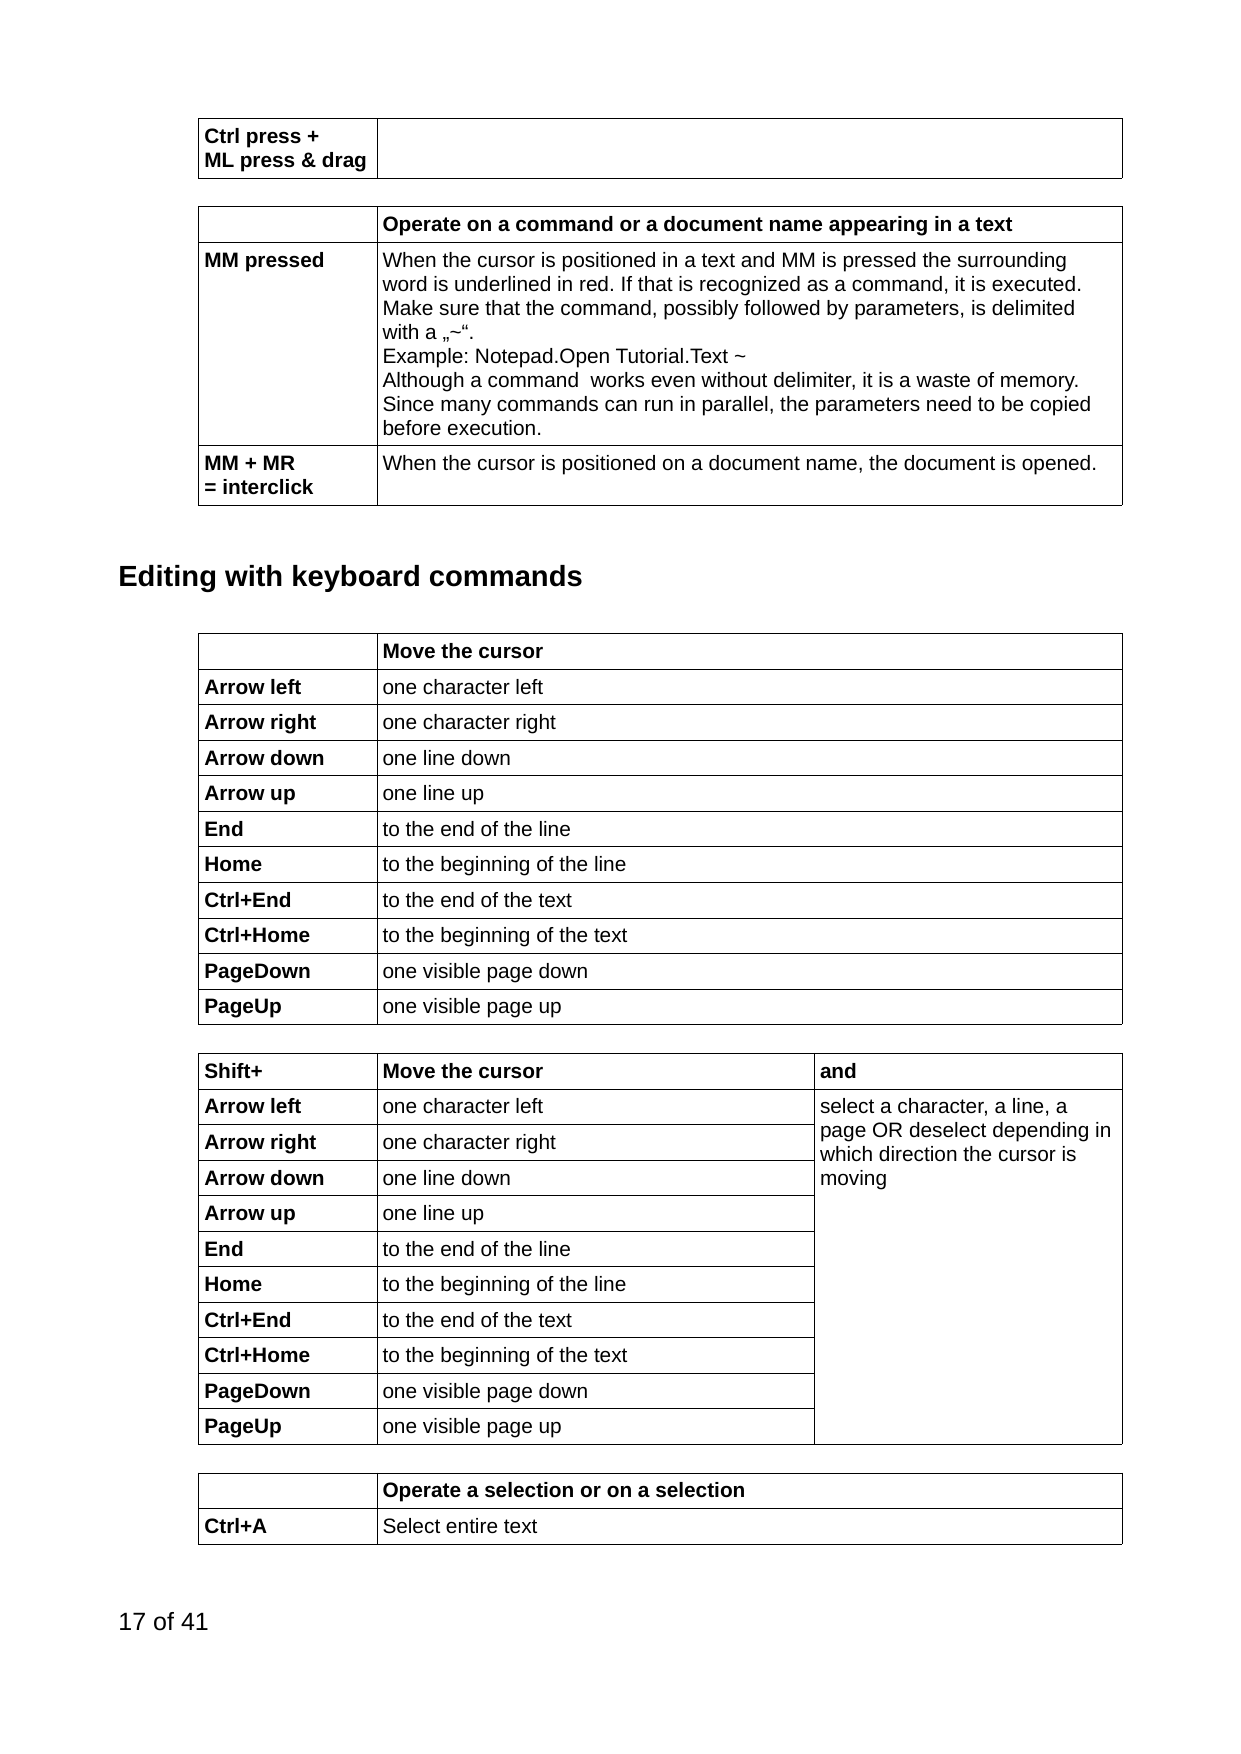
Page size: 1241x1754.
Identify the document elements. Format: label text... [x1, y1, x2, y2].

table_header Move the cursor [378, 1054, 814, 1088]
table_cell one visible page up [378, 990, 1122, 1024]
table_cell PageDown [199, 1374, 377, 1408]
table_cell one character right [378, 1125, 814, 1159]
table_cell Ctrl+Home [199, 919, 377, 953]
table_cell Ctrl+End [199, 1303, 377, 1337]
table_cell PageUp [199, 1409, 377, 1444]
table_cell one visible page down [378, 1374, 814, 1408]
table_cell When the cursor is positioned in a text and MM is pressed the surrounding word is underlined in red. If that is recognized as a command, it is executed. Make sure that the command, possibly followed by parameters, is delimited with a „~“. Example: Notepad.Open Tutorial.Text ~ Although a command works even without delimiter, it is a waste of memory. Since many commands can run in parallel, the parameters need to be copied before execution. [378, 243, 1122, 445]
table_cell Ctrl+Home [199, 1338, 377, 1373]
table_cell MM pressed [199, 243, 377, 445]
table_cell Arrow up [199, 1196, 377, 1231]
table_cell Select entire text [378, 1509, 1122, 1543]
table_cell one character left [378, 670, 1122, 704]
table_cell one line up [378, 776, 1122, 811]
table_cell Ctrl+A [199, 1509, 377, 1543]
subtitle Editing with keyboard commands [118, 558, 1122, 592]
table_cell Ctrl+End [199, 883, 377, 917]
table_cell When the cursor is positioned on a document name, the document is opened. [378, 446, 1122, 505]
table_cell to the beginning of the text [378, 1338, 814, 1373]
table_header and [815, 1054, 1122, 1088]
table_cell to the beginning of the text [378, 919, 1122, 953]
table_cell Arrow right [199, 705, 377, 740]
table_cell Arrow right [199, 1125, 377, 1159]
table_header [199, 634, 377, 669]
table_cell one line down [378, 741, 1122, 775]
table_cell PageUp [199, 990, 377, 1024]
table_cell one visible page down [378, 954, 1122, 988]
table_cell to the end of the line [378, 812, 1122, 846]
table_cell Arrow down [199, 1161, 377, 1195]
table_cell one character left [378, 1090, 814, 1124]
table_cell one line up [378, 1196, 814, 1231]
table_cell Home [199, 847, 377, 882]
table_header Operate on a command or a document name appearing in a text [378, 207, 1122, 242]
table_cell End [199, 1232, 377, 1266]
table_cell to the beginning of the line [378, 847, 1122, 882]
table_cell select a character, a line, a page OR deselect depending in which direction the cursor is moving [815, 1090, 1122, 1444]
table_header [199, 207, 377, 242]
table_cell End [199, 812, 377, 846]
table_cell to the end of the line [378, 1232, 814, 1266]
table_cell to the end of the text [378, 1303, 814, 1337]
table_cell one character right [378, 705, 1122, 740]
table_cell Arrow left [199, 670, 377, 704]
table_header Shift+ [199, 1054, 377, 1088]
table_cell one visible page up [378, 1409, 814, 1444]
table_cell Ctrl press + ML press & drag [199, 119, 377, 178]
table_cell MM + MR = interclick [199, 446, 377, 505]
table_cell PageDown [199, 954, 377, 988]
table_header Operate a selection or on a selection [378, 1474, 1122, 1508]
table_cell to the end of the text [378, 883, 1122, 917]
table_cell [378, 119, 1122, 178]
table_cell Home [199, 1267, 377, 1302]
table_header Move the cursor [378, 634, 1122, 669]
table_header [199, 1474, 377, 1508]
table_cell to the beginning of the line [378, 1267, 814, 1302]
table_cell Arrow down [199, 741, 377, 775]
table_cell one line down [378, 1161, 814, 1195]
table_cell Arrow up [199, 776, 377, 811]
table_cell Arrow left [199, 1090, 377, 1124]
